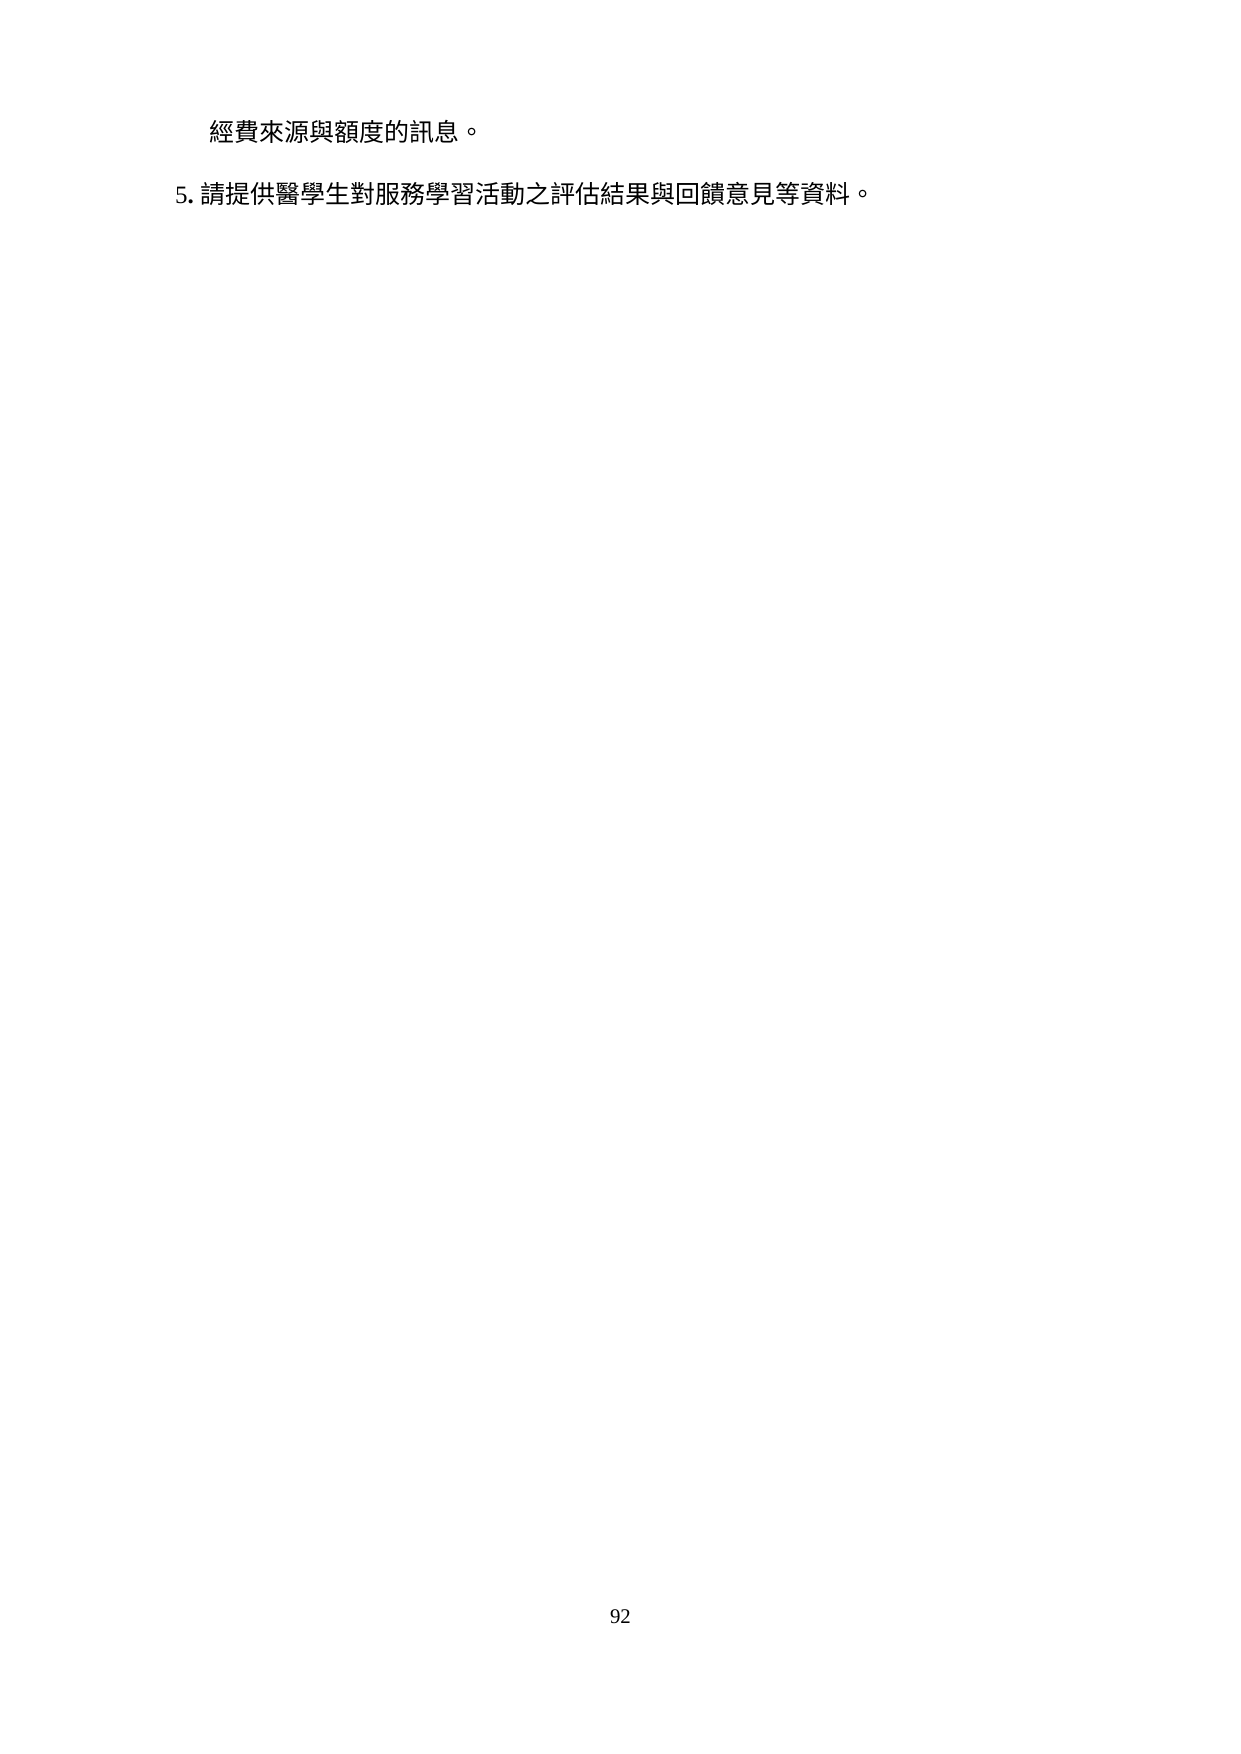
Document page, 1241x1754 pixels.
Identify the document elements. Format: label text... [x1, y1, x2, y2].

list 經費來源與額度的訊息。 [179, 89, 1090, 151]
text 5. 請提供醫學生對服務學習活動之評估結果與回饋意見等資料。 [150, 151, 1090, 214]
